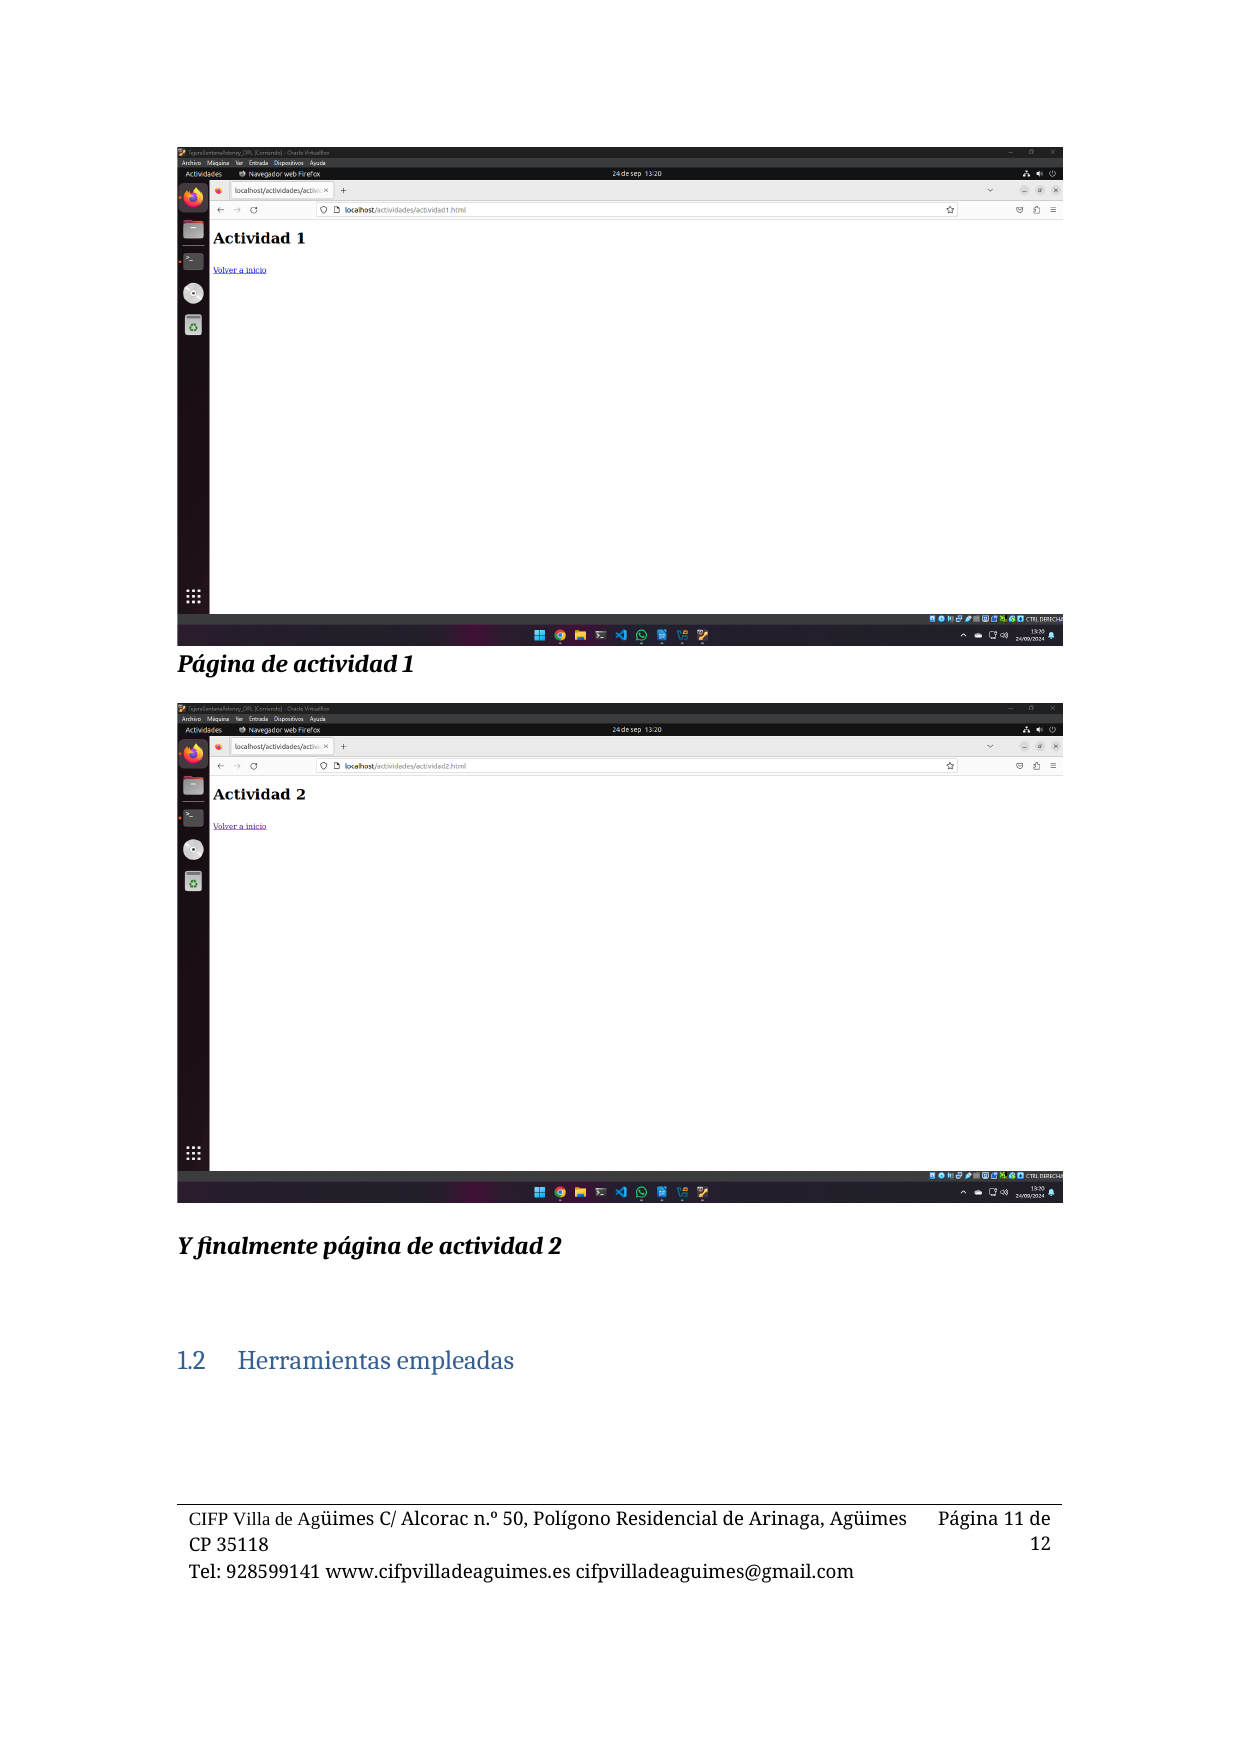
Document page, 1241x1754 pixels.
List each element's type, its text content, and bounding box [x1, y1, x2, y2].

subtitle Y finalmente página de actividad 2 [177, 1203, 1063, 1260]
subtitle Herramientas empleadas [177, 1345, 1063, 1377]
picture [177, 703, 1063, 1203]
subtitle Página de actividad 1 [177, 646, 1063, 679]
picture [177, 147, 1063, 646]
